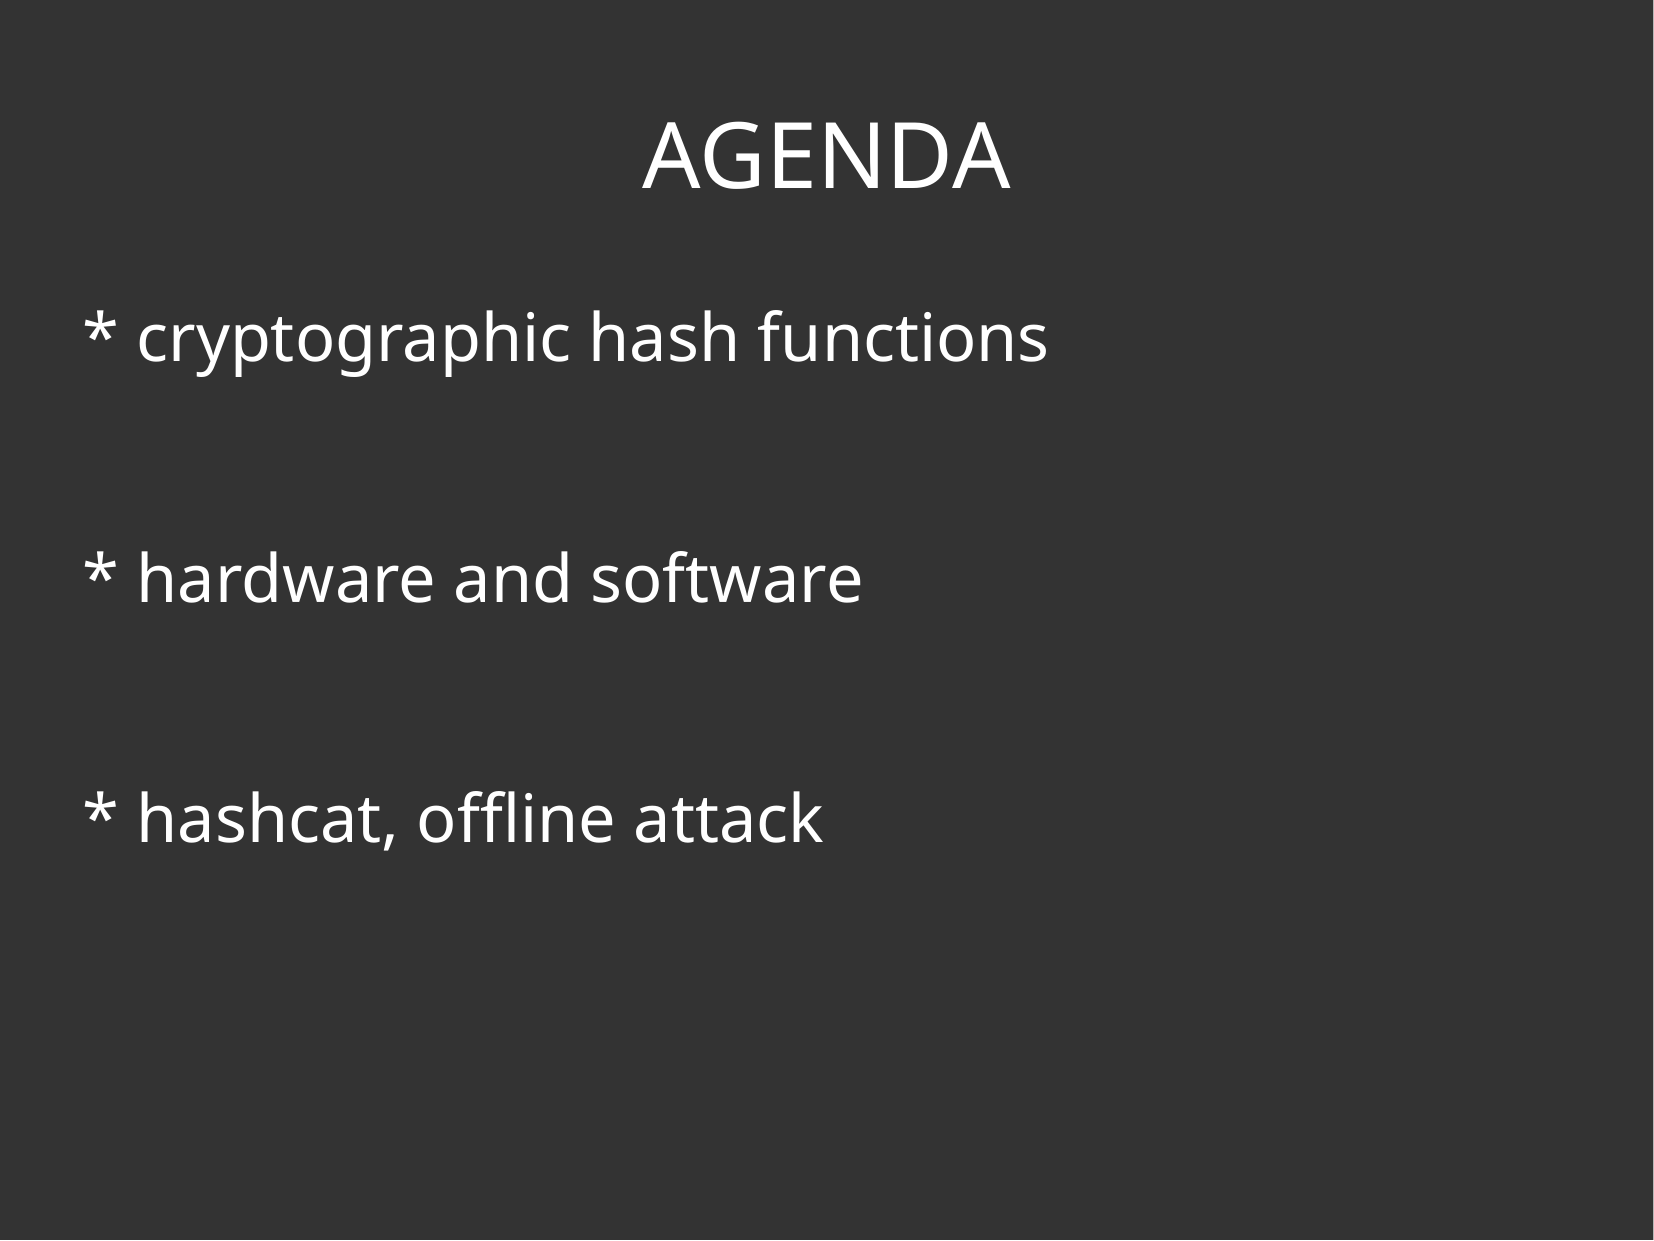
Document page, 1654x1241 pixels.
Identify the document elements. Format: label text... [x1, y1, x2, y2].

title AGENDA [82, 49, 1571, 257]
list * cryptographic hash functions * hardware and software * hashcat, offline attack [82, 290, 1571, 1010]
